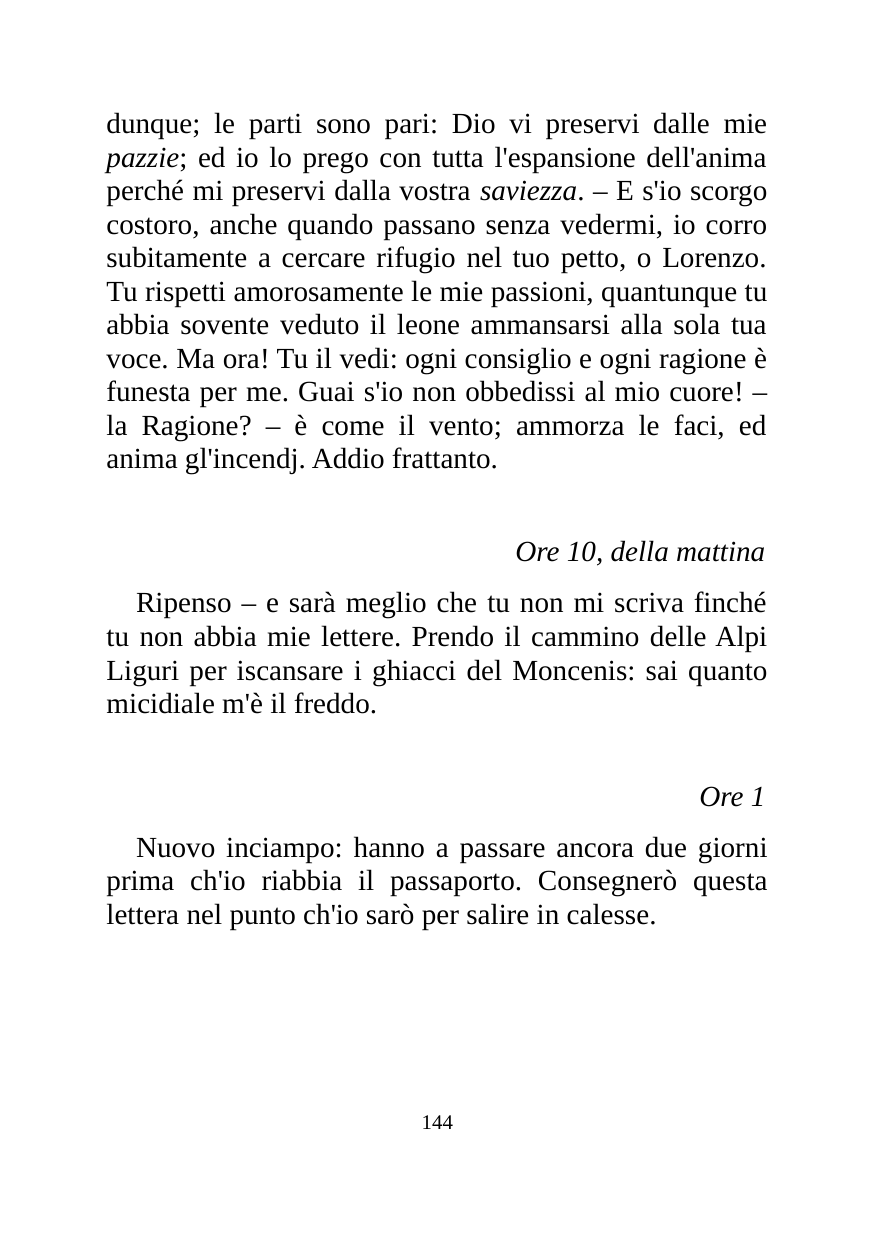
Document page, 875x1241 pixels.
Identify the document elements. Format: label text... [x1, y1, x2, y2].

text Ripenso – e sarà meglio che tu non mi scriva finché tu non abbia mie lettere. Prendo il cammino delle Alpi Liguri per iscansare i ghiacci del Moncenis: sai quanto micidiale m'è il freddo. [106, 586, 768, 720]
text Nuovo inciampo: hanno a passare ancora due giorni prima ch'io riabbia il passaporto. Consegnerò questa lettera nel punto ch'io sarò per salire in calesse. [106, 830, 768, 931]
text Ore 1 [106, 779, 768, 812]
text dunque; le parti sono pari: Dio vi preservi dalle mie pazzie; ed io lo prego con tutta l'espansione dell'anima perché mi preservi dalla vostra saviezza. – E s'io scorgo costoro, anche quando passano senza vedermi, io corro subitamente a cercare rifugio nel tuo petto, o Lorenzo. Tu rispetti amorosamente le mie passioni, quantunque tu abbia sovente veduto il leone ammansarsi alla sola tua voce. Ma ora! Tu il vedi: ogni consiglio e ogni ragione è funesta per me. Guai s'io non obbedissi al mio cuore! – la Ragione? – è come il vento; ammorza le faci, ed anima gl'incendj. Addio frattanto. [106, 106, 768, 475]
text Ore 10, della mattina [106, 534, 768, 568]
